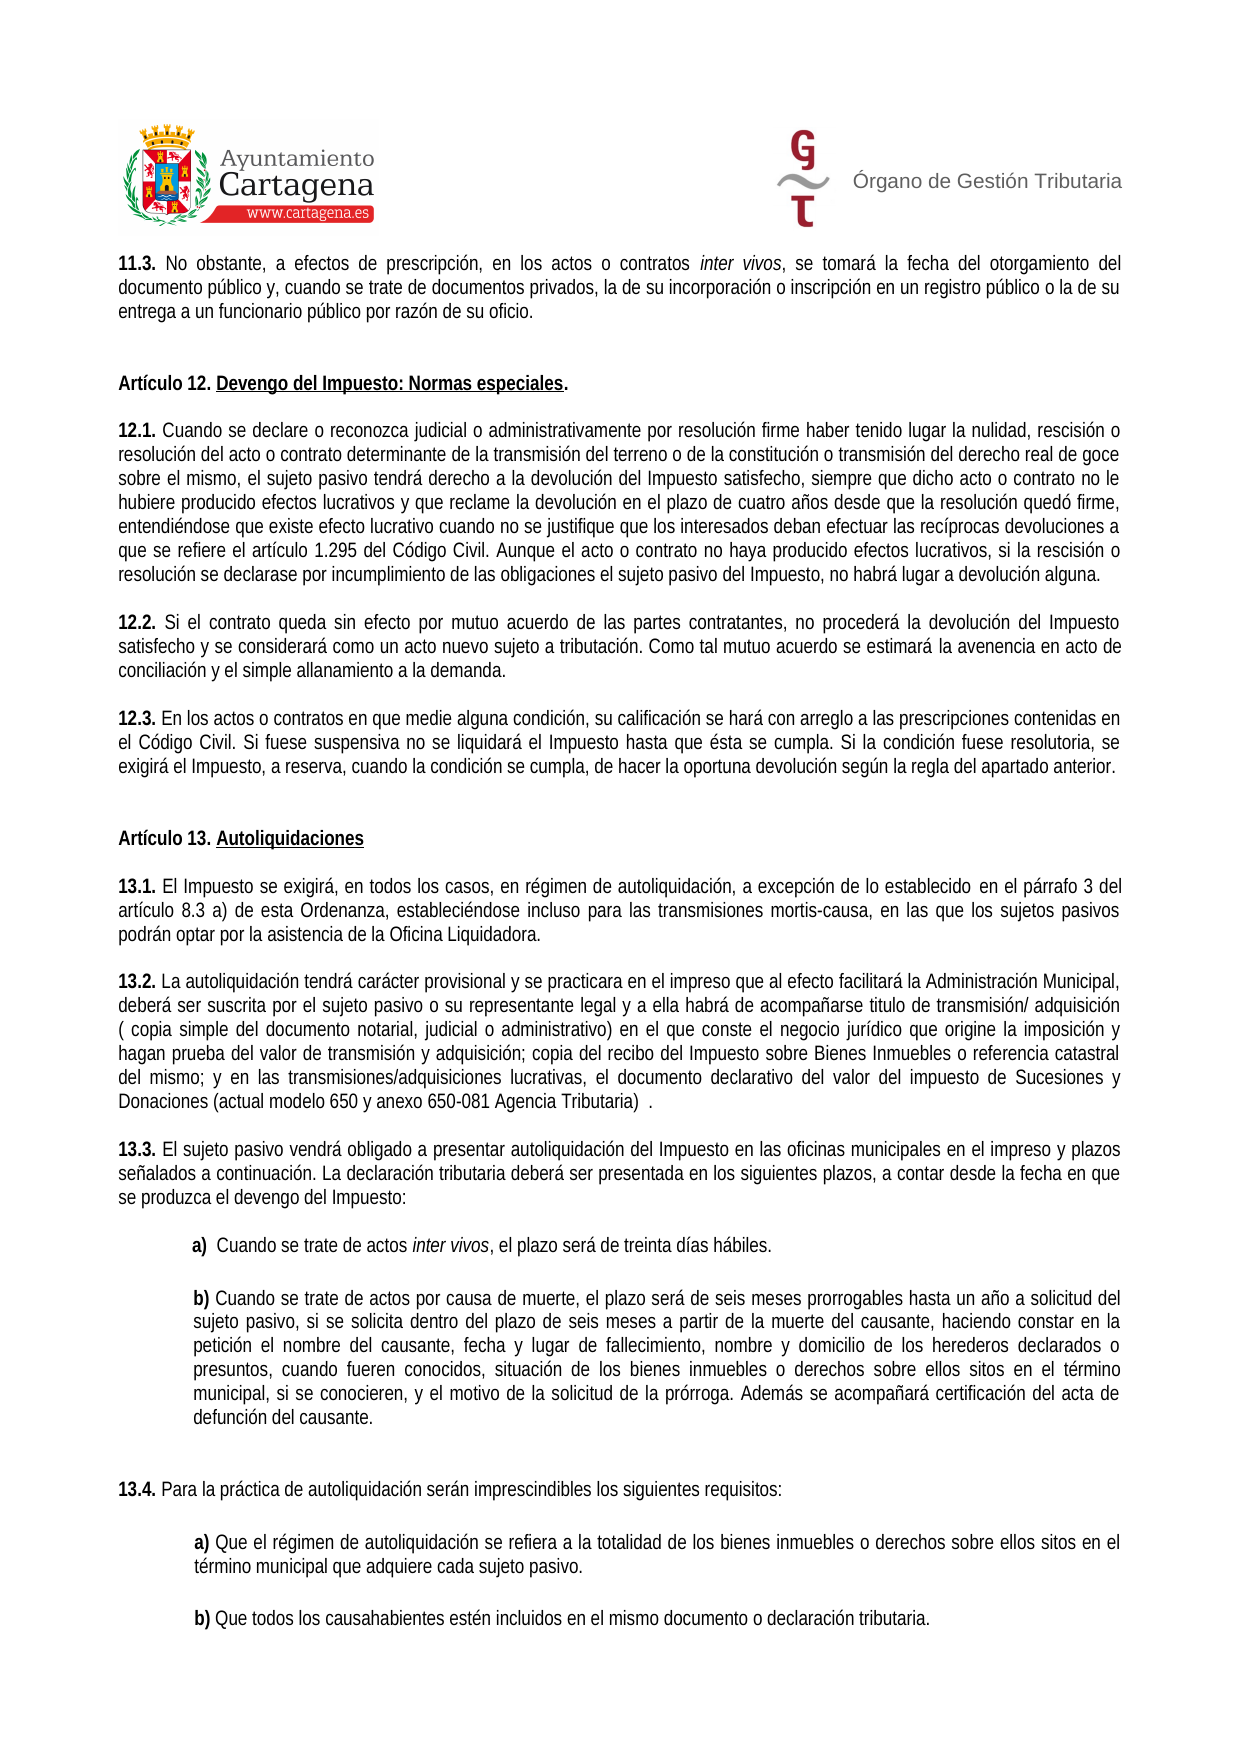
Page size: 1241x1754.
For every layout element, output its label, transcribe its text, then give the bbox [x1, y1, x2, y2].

text b) Que todos los causahabientes estén incluidos en el mismo documento o declaración tributaria. [194, 1606, 1122, 1630]
text Artículo 12. Devengo del Impuesto: Normas especiales. [118, 370, 1122, 394]
text 13.1. El Impuesto se exigirá, en todos los casos, en régimen de autoliquidación, a excepción de lo establecido en el párrafo 3 del artículo 8.3 a) de esta Ordenanza, estableciéndose incluso para las transmisiones mortis-causa, en las que los sujetos pasivos podrán optar por la asistencia de la Oficina Liquidadora. [118, 873, 1122, 945]
text 12.3. En los actos o contratos en que medie alguna condición, su calificación se hará con arreglo a las prescripciones contenidas en el Código Civil. Si fuese suspensiva no se liquidará el Impuesto hasta que ésta se cumpla. Si la condición fuese resolutoria, se exigirá el Impuesto, a reserva, cuando la condición se cumpla, de hacer la oportuna devolución según la regla del apartado anterior. [118, 706, 1122, 778]
text Artículo 13. Autoliquidaciones [118, 826, 1122, 849]
text b) Cuando se trate de actos por causa de muerte, el plazo será de seis meses prorrogables hasta un año a solicitud del sujeto pasivo, si se solicita dentro del plazo de seis meses a partir de la muerte del causante, haciendo constar en la petición el nombre del causante, fecha y lugar de fallecimiento, nombre y domicilio de los herederos declarados o presuntos, cuando fueren conocidos, situación de los bienes inmuebles o derechos sobre ellos sitos en el término municipal, si se conocieren, y el motivo de la solicitud de la prórroga. Además se acompañará certificación del acta de defunción del causante. [193, 1286, 1122, 1429]
text 12.1. Cuando se declare o reconozca judicial o administrativamente por resolución firme haber tenido lugar la nulidad, rescisión o resolución del acto o contrato determinante de la transmisión del terreno o de la constitución o transmisión del derecho real de goce sobre el mismo, el sujeto pasivo tendrá derecho a la devolución del Impuesto satisfecho, siempre que dicho acto o contrato no le hubiere producido efectos lucrativos y que reclame la devolución en el plazo de cuatro años desde que la resolución quedó firme, entendiéndose que existe efecto lucrativo cuando no se justifique que los interesados deban efectuar las recíprocas devoluciones a que se refiere el artículo 1.295 del Código Civil. Aunque el acto o contrato no haya producido efectos lucrativos, si la rescisión o resolución se declarase por incumplimiento de las obligaciones el sujeto pasivo del Impuesto, no habrá lugar a devolución alguna. [118, 418, 1122, 586]
text 13.3. El sujeto pasivo vendrá obligado a presentar autoliquidación del Impuesto en las oficinas municipales en el impreso y plazos señalados a continuación. La declaración tributaria deberá ser presentada en los siguientes plazos, a contar desde la fecha en que se produzca el devengo del Impuesto: [118, 1137, 1122, 1209]
picture [117, 119, 379, 236]
text 13.2. La autoliquidación tendrá carácter provisional y se practicara en el impreso que al efecto facilitará la Administración Municipal, deberá ser suscrita por el sujeto pasivo o su representante legal y a ella habrá de acompañarse titulo de transmisión/ adquisición ( copia simple del documento notarial, judicial o administrativo) en el que conste el negocio jurídico que origine la imposición y hagan prueba del valor de transmisión y adquisición; copia del recibo del Impuesto sobre Bienes Inmuebles o referencia catastral del mismo; y en las transmisiones/adquisiciones lucrativas, el documento declarativo del valor del impuesto de Sucesiones y Donaciones (actual modelo 650 y anexo 650-081 Agencia Tributaria) . [118, 969, 1122, 1113]
text a) Cuando se trate de actos inter vivos, el plazo será de treinta días hábiles. [192, 1233, 1122, 1257]
text 11.3. No obstante, a efectos de prescripción, en los actos o contratos inter vivos, se tomará la fecha del otorgamiento del documento público y, cuando se trate de documentos privados, la de su incorporación o inscripción en un registro público o la de su entrega a un funcionario público por razón de su oficio. [118, 251, 1122, 322]
text 12.2. Si el contrato queda sin efecto por mutuo acuerdo de las partes contratantes, no procederá la devolución del Impuesto satisfecho y se considerará como un acto nuevo sujeto a tributación. Como tal mutuo acuerdo se estimará la avenencia en acto de conciliación y el simple allanamiento a la demanda. [118, 610, 1122, 682]
text 13.4. Para la práctica de autoliquidación serán imprescindibles los siguientes requisitos: [118, 1477, 1122, 1501]
text a) Que el régimen de autoliquidación se refiera a la totalidad de los bienes inmuebles o derechos sobre ellos sitos en el término municipal que adquiere cada sujeto pasivo. [194, 1530, 1122, 1578]
